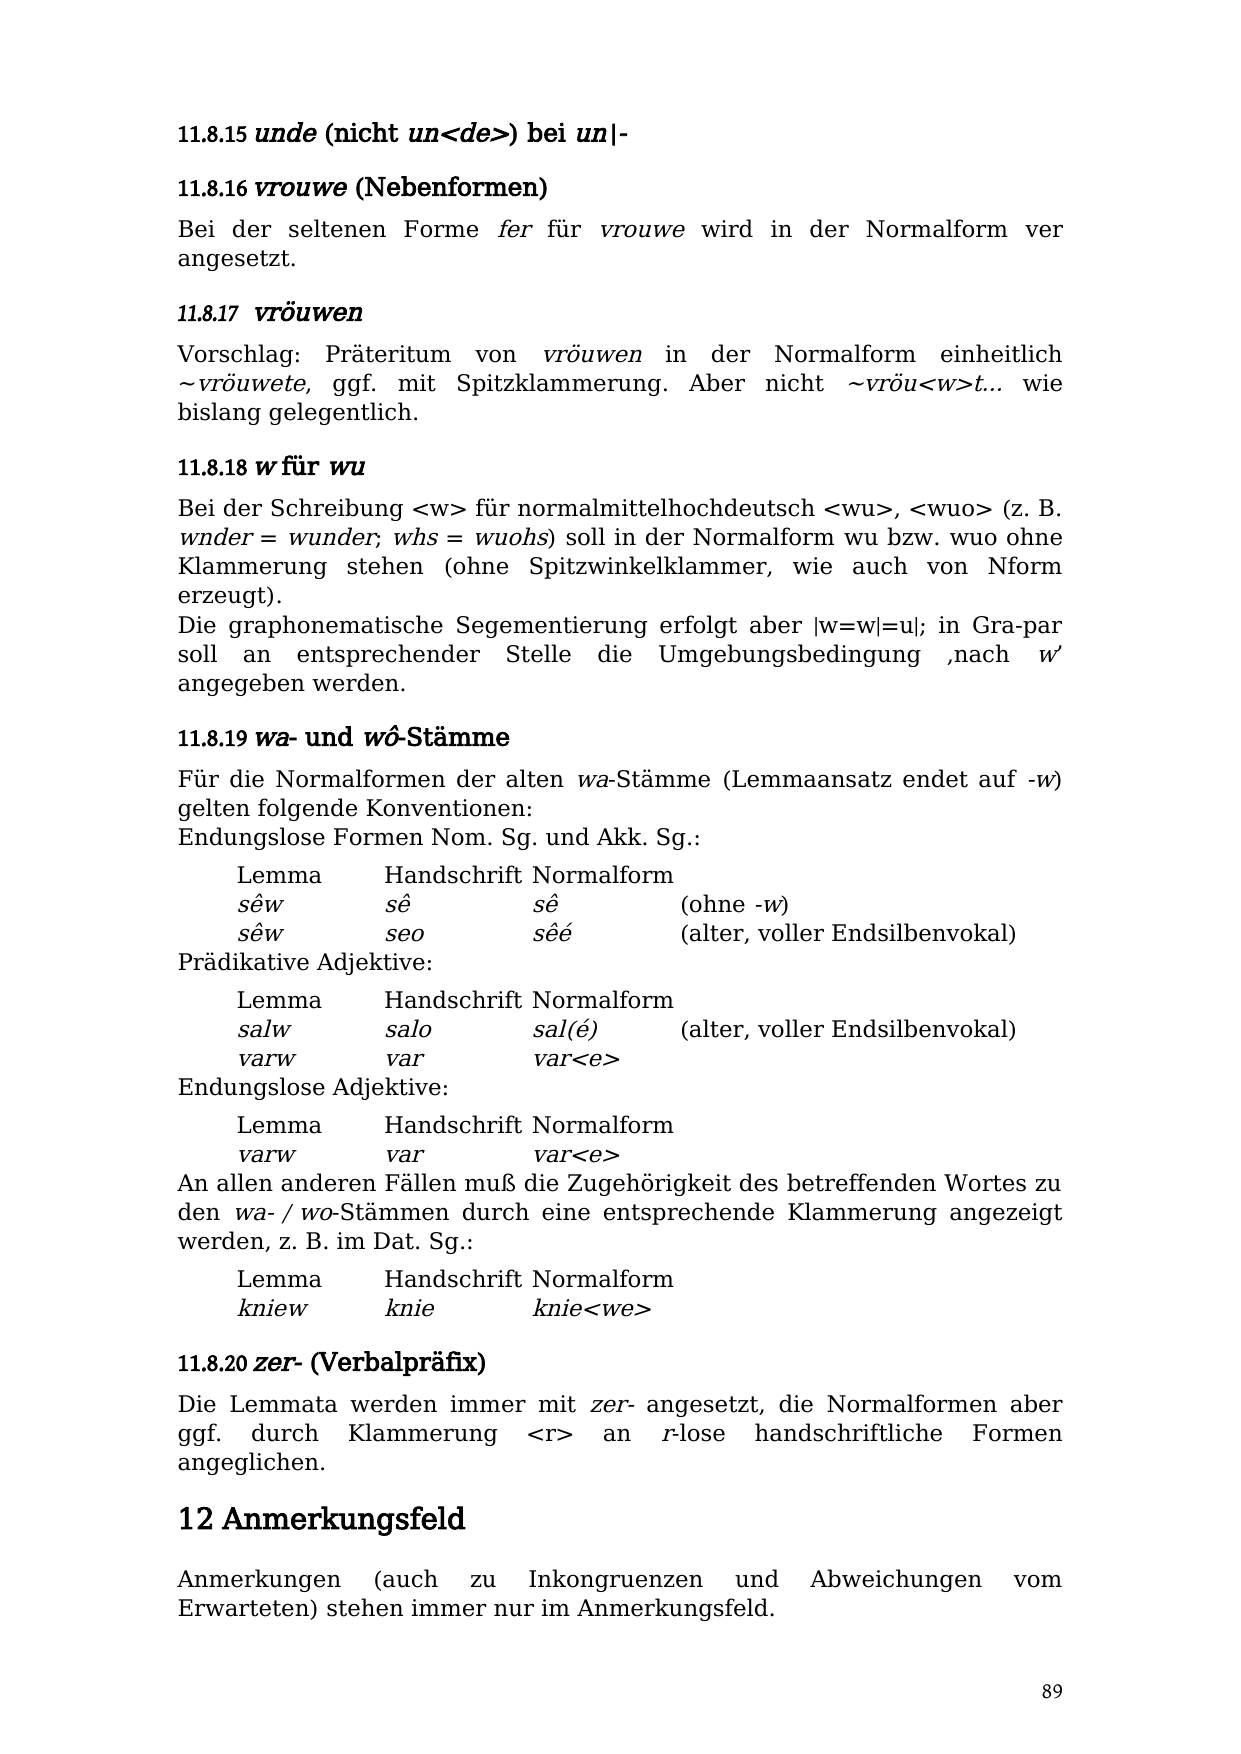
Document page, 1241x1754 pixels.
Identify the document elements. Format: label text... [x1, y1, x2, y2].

subtitle zer- (Verbalpräfix) [177, 1347, 1063, 1376]
text Vorschlag: Präteritum von vröuwen in der Normalform einheitlich ~vröuwete, ggf. mit Spitzklammerung. Aber nicht ~vröu<w>t… wie bislang gelegentlich. [177, 339, 1063, 426]
subtitle vröuwen [177, 297, 1063, 326]
subtitle wa- und wô-Stämme [177, 722, 1063, 751]
subtitle vrouwe (Nebenformen) [177, 172, 1063, 201]
text salw salo sal(é) (alter, voller Endsilbenvokal) [236, 1014, 1063, 1043]
subtitle w für wu [177, 451, 1063, 481]
text Für die Normalformen der alten wa-Stämme (Lemmaansatz endet auf -w) gelten folgende Konventionen: [177, 764, 1063, 822]
text Anmerkungen (auch zu Inkongruenzen und Abweichungen vom Erwarteten) stehen immer nur im Anmerkungsfeld. [177, 1564, 1063, 1622]
text Die Lemmata werden immer mit zer- angesetzt, die Normalformen aber ggf. durch Klammerung <r> an r-lose handschriftliche Formen angeglichen. [177, 1389, 1063, 1476]
text Lemma Handschrift Normalform [236, 985, 1063, 1014]
text varw var var<e> [236, 1139, 1063, 1168]
text Prädikative Adjektive: [177, 947, 1063, 976]
text Die graphonematische Segementierung erfolgt aber |w=w|=u|; in Gra-par soll an entsprechender Stelle die Umgebungsbedingung ‚nach w’ angegeben werden. [177, 610, 1063, 697]
text Lemma Handschrift Normalform [236, 1110, 1063, 1139]
text kniew knie knie<we> [236, 1293, 1063, 1322]
text Endungslose Adjektive: [177, 1072, 1063, 1101]
subtitle unde (nicht un<de>) bei un\- [177, 118, 1063, 147]
text sêw sê sê (ohne ‑w) [236, 889, 1063, 918]
subtitle Anmerkungsfeld [177, 1506, 1063, 1535]
text Lemma Handschrift Normalform [236, 860, 1063, 889]
text An allen anderen Fällen muß die Zugehörigkeit des betreffenden Wortes zu den wa‑ / wo-Stämmen durch eine entsprechende Klammerung angezeigt werden, z. B. im Dat. Sg.: [177, 1168, 1063, 1256]
text varw var var<e> [236, 1043, 1063, 1072]
text Bei der seltenen Forme fer für vrouwe wird in der Normalform ver angesetzt. [177, 214, 1063, 272]
text Lemma Handschrift Normalform [236, 1264, 1063, 1293]
text Bei der Schreibung <w> für normalmittelhochdeutsch <wu>, <wuo> (z. B. wnder = wunder; whs = wuohs) soll in der Normalform wu bzw. wuo ohne Klammerung stehen (ohne Spitzwinkelklammer, wie auch von Nform erzeugt). [177, 493, 1063, 610]
text Endungslose Formen Nom. Sg. und Akk. Sg.: [177, 822, 1063, 851]
text sêw seo sêé (alter, voller Endsilbenvokal) [236, 918, 1063, 947]
